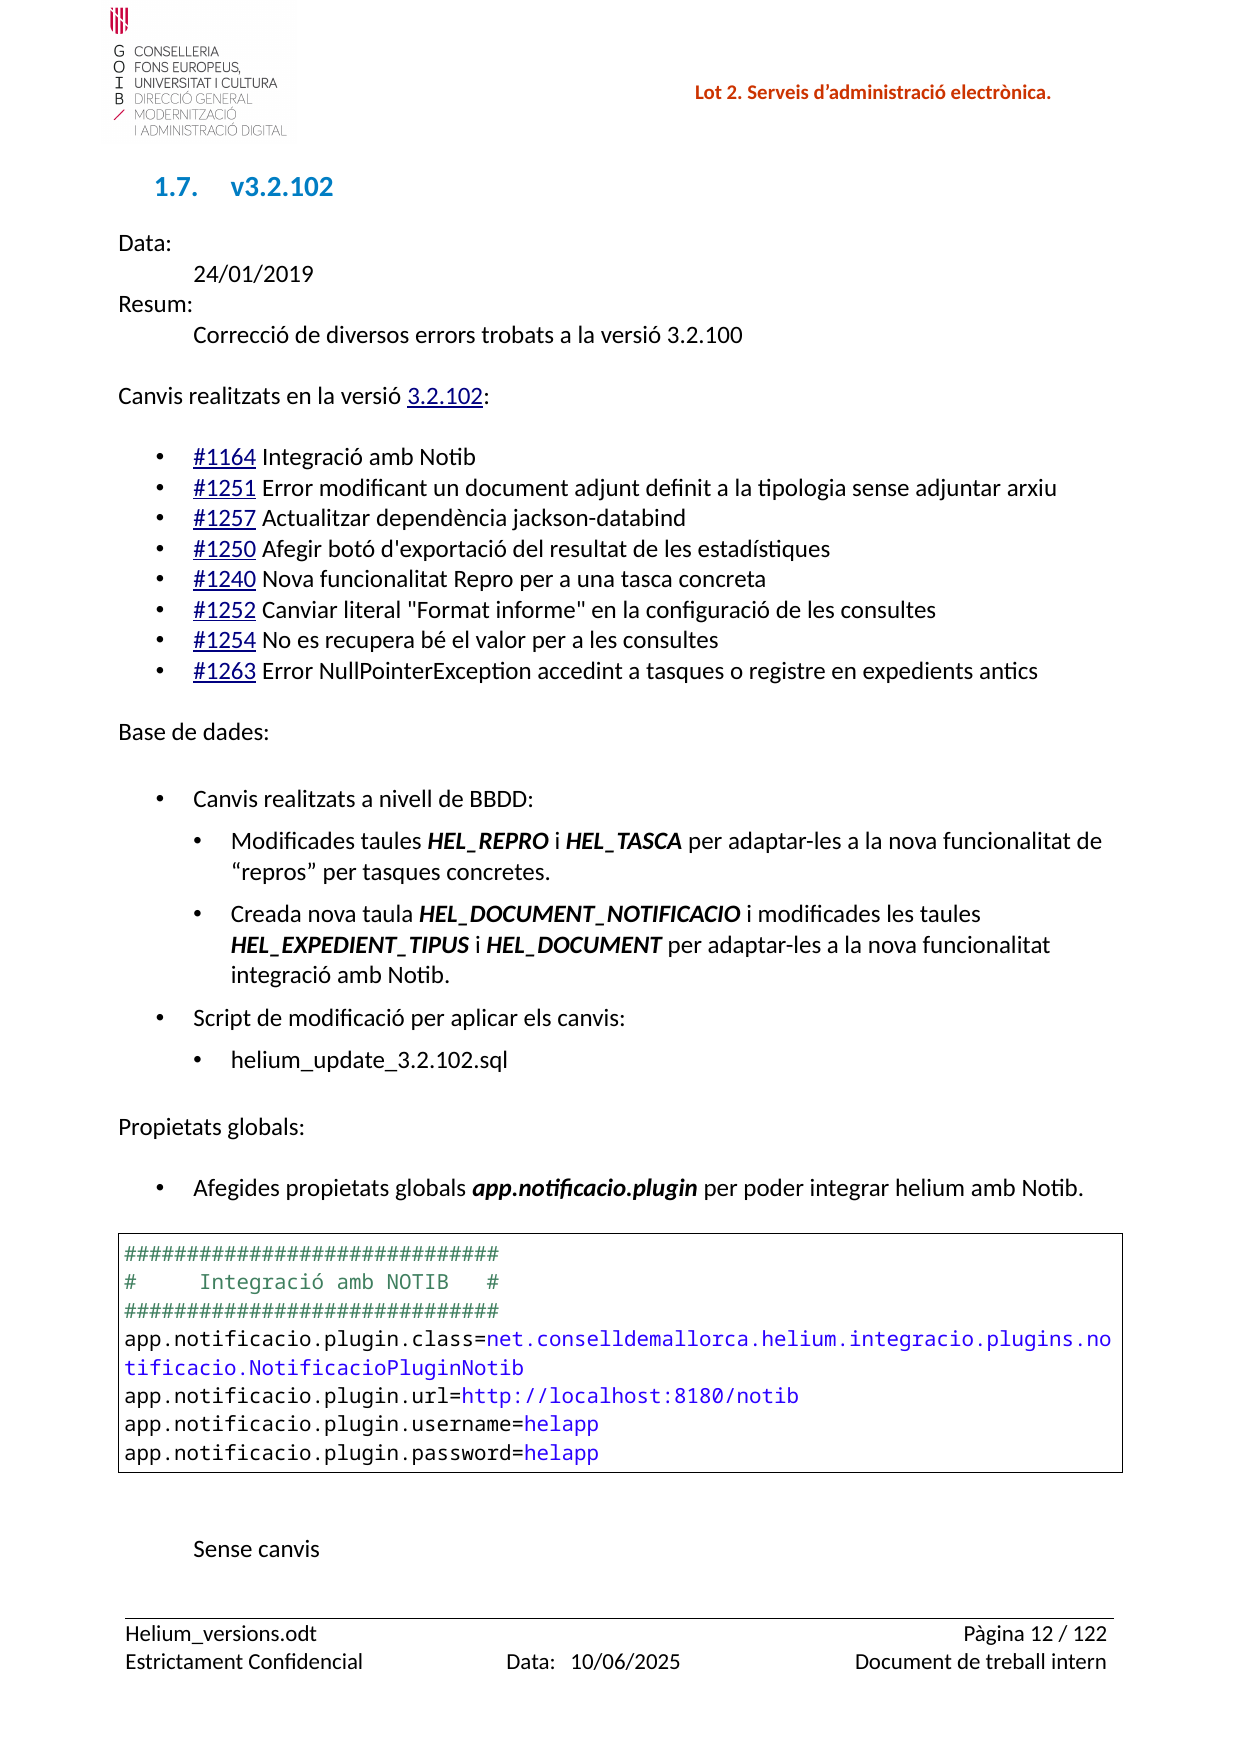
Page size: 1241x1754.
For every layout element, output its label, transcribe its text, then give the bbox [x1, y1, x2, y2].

list #1240 Nova funcionalitat Repro per a una tasca concreta [156, 563, 1122, 594]
list #1251 Error modificant un document adjunt definit a la tipologia sense adjuntar arxiu [156, 472, 1122, 502]
list Afegides propietats globals app.notificacio.plugin per poder integrar helium amb Notib. [156, 1172, 1122, 1203]
list Modificades taules HEL_REPRO i HEL_TASCA per adaptar-les a la nova funcionalitat de “repros” per tasques concretes. [193, 825, 1122, 886]
text Sense canvis [118, 1533, 1122, 1564]
list helium_update_3.2.102.sql [193, 1044, 1122, 1074]
list #1164 Integració amb Notib [156, 441, 1122, 472]
list #1263 Error NullPointerException accedint a tasques o registre en expedients antics [156, 655, 1122, 685]
table_header ############################## # Integració amb NOTIB # ############################## app.notificacio.plugin.class=net.conselldemallorca.helium.integracio.plugins.notificacio.NotificacioPluginNotib app.notificacio.plugin.url=http://localhost:8180/notib app.notificacio.plugin.username=helapp app.notificacio.plugin.password=helapp [119, 1234, 1122, 1472]
list #1254 No es recupera bé el valor per a les consultes [156, 624, 1122, 655]
text Resum: [118, 289, 1122, 319]
text Data: [118, 228, 1122, 258]
list #1257 Actualitzar dependència jackson-databind [156, 502, 1122, 533]
text 24/01/2019 [118, 258, 1122, 289]
subtitle v3.2.102 [153, 168, 1122, 204]
list Canvis realitzats a nivell de BBDD: [156, 783, 1122, 813]
list Script de modificació per aplicar els canvis: [156, 1002, 1122, 1032]
text Canvis realitzats en la versió 3.2.102: [118, 380, 1122, 411]
list Creada nova taula HEL_DOCUMENT_NOTIFICACIO i modificades les taules HEL_EXPEDIENT_TIPUS i HEL_DOCUMENT per adaptar-les a la nova funcionalitat integració amb Notib. [193, 898, 1122, 990]
text Correcció de diversos errors trobats a la versió 3.2.100 [118, 319, 1122, 350]
list #1250 Afegir botó d'exportació del resultat de les estadístiques [156, 533, 1122, 563]
text Base de dades: [118, 716, 1122, 746]
text Propietats globals: [118, 1111, 1122, 1142]
picture [100, 0, 297, 144]
list #1252 Canviar literal "Format informe" en la configuració de les consultes [156, 594, 1122, 624]
